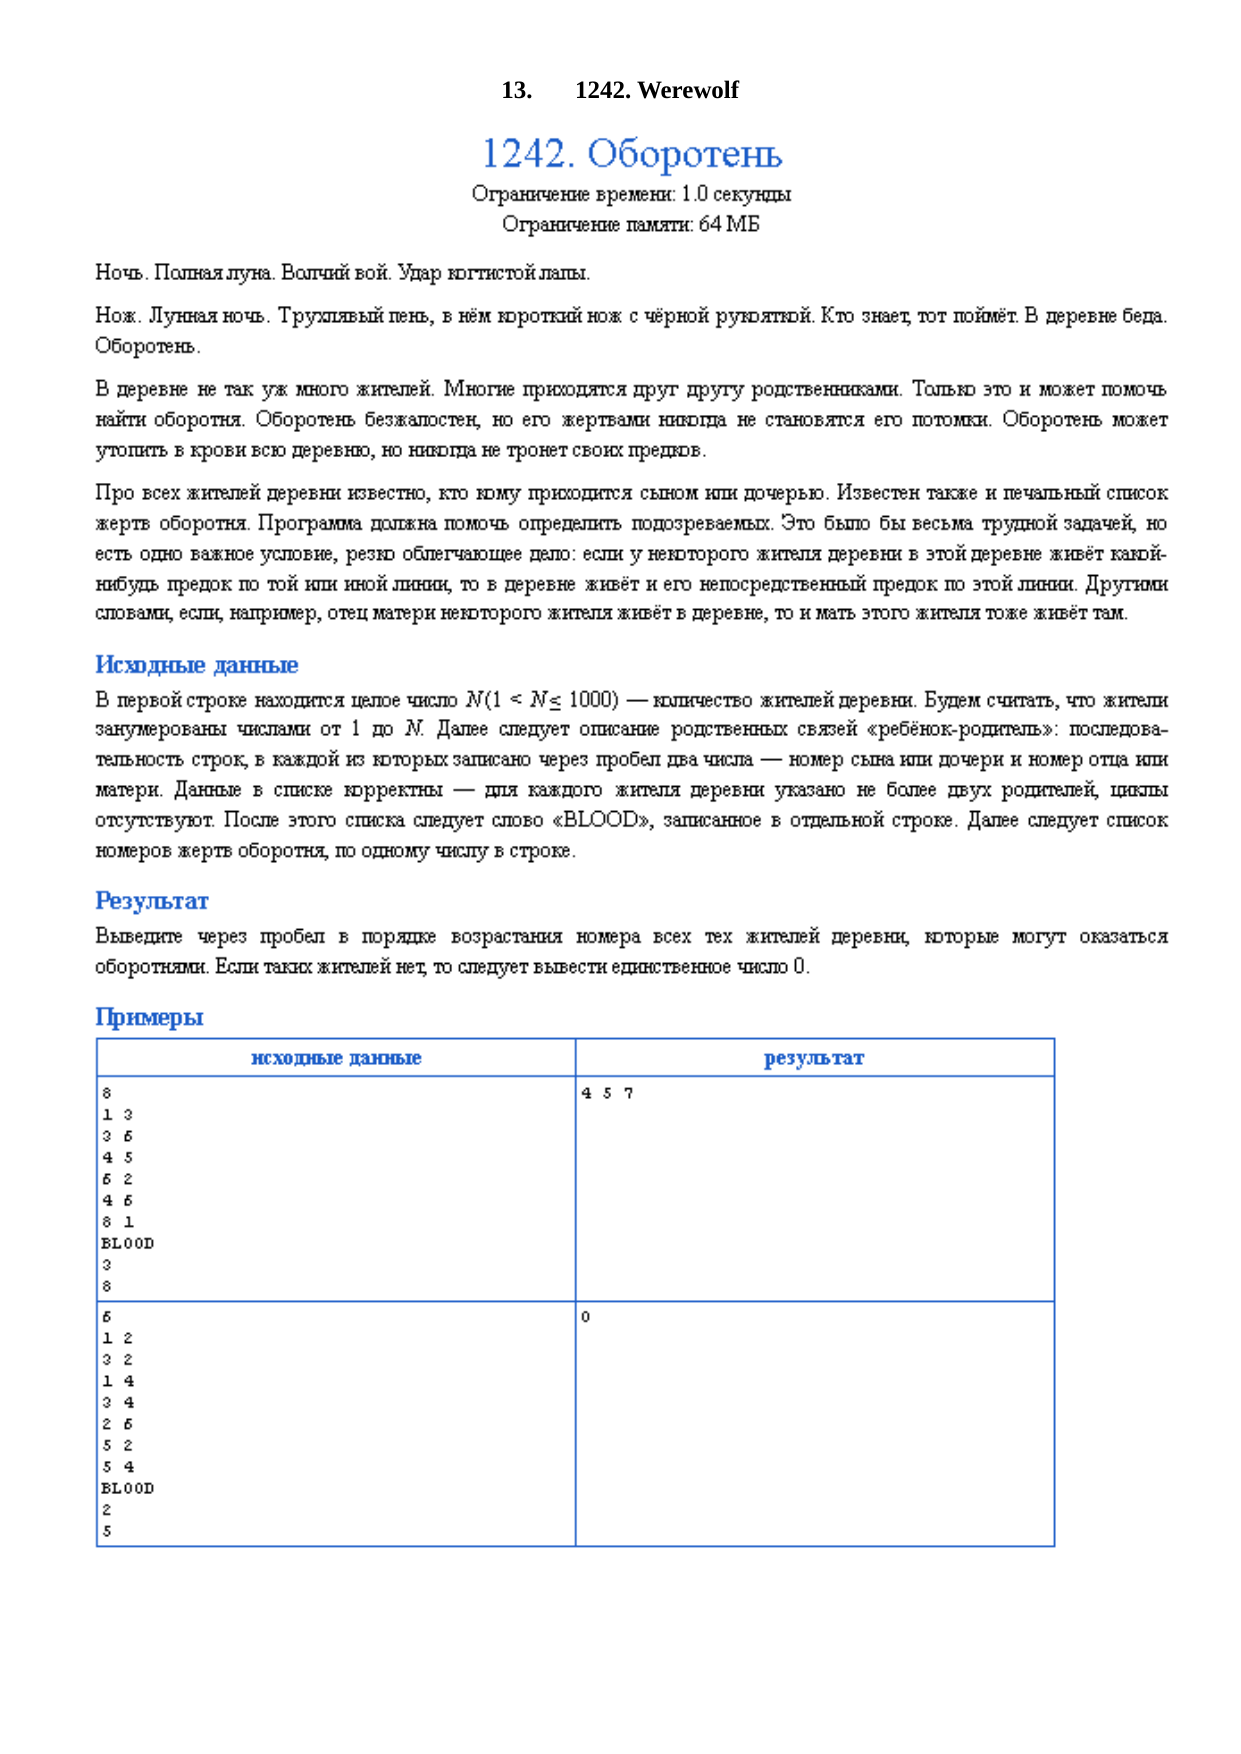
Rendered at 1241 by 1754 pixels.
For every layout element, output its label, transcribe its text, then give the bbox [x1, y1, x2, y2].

subtitle 1242. Werewolf [75, 75, 1165, 104]
